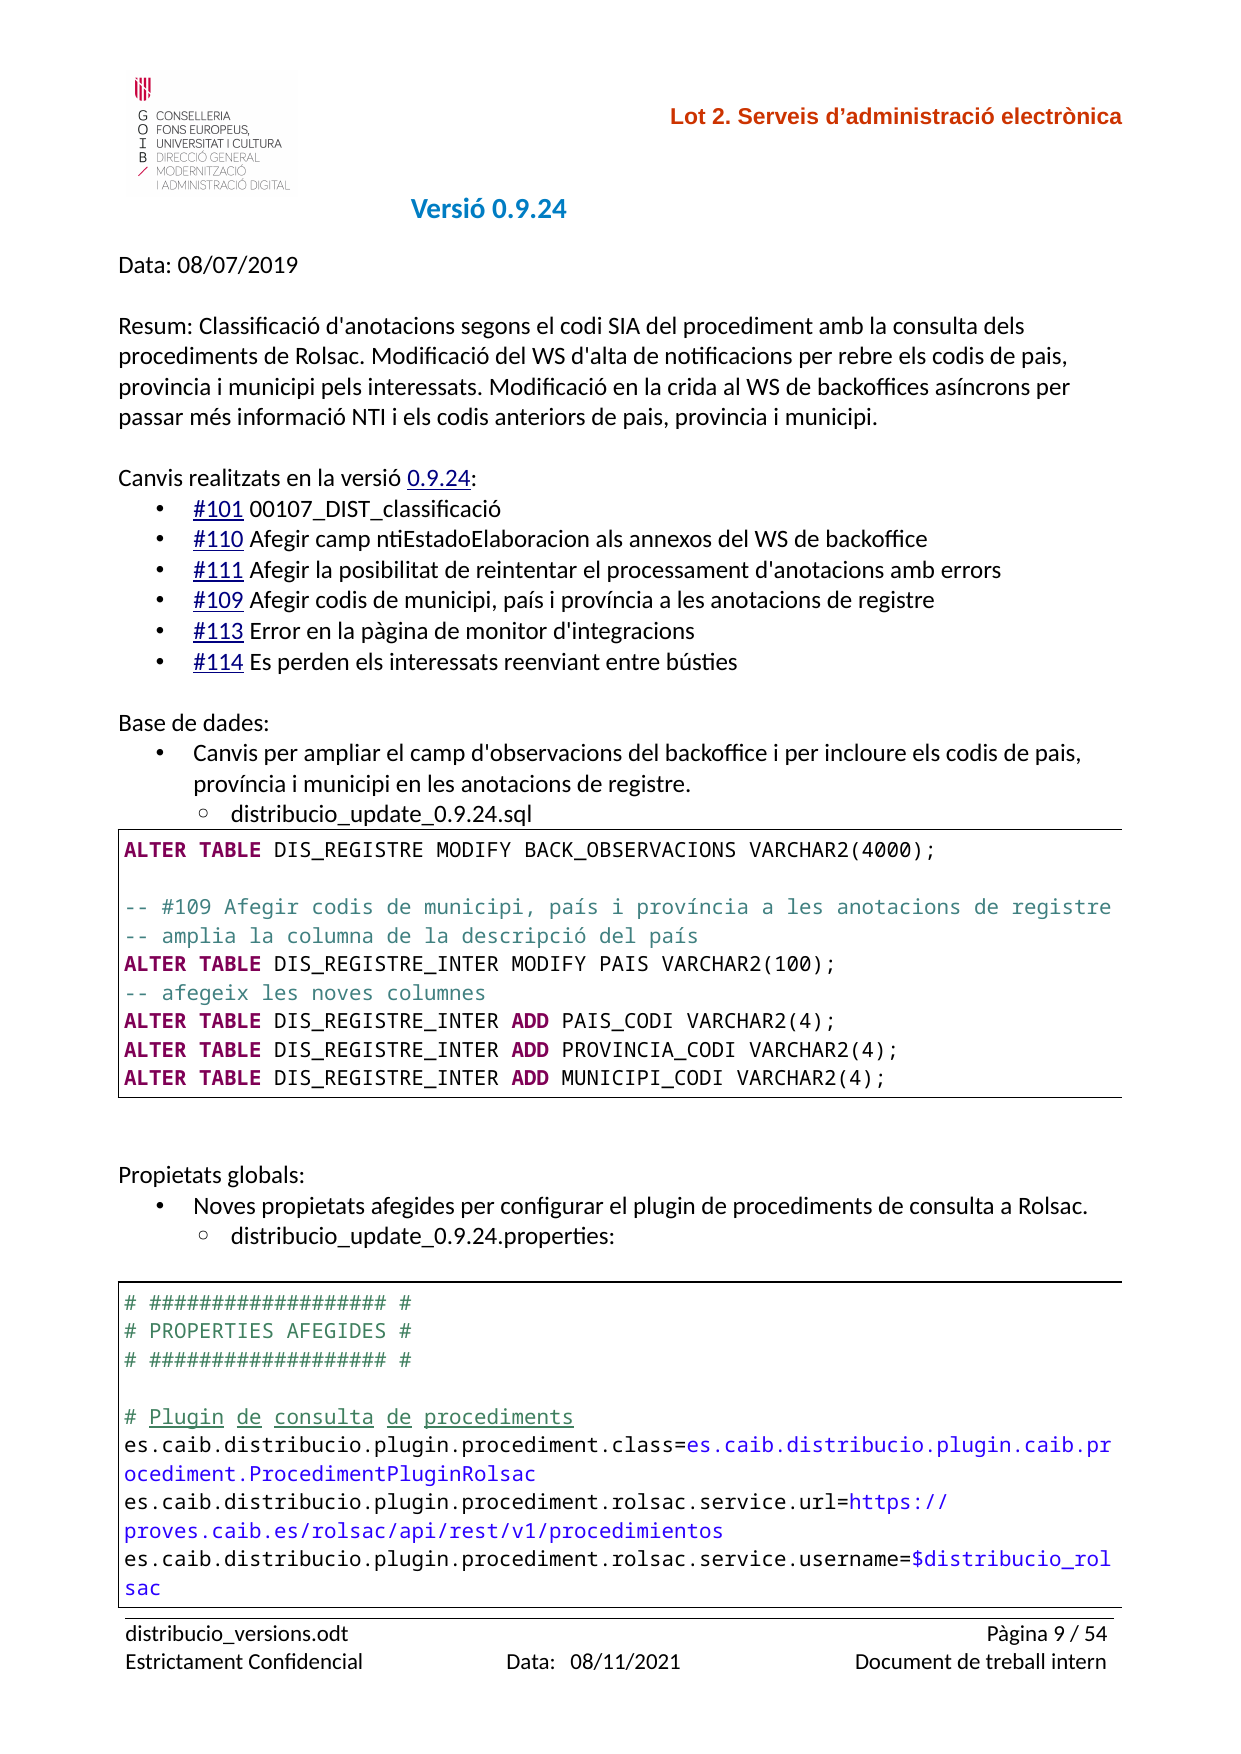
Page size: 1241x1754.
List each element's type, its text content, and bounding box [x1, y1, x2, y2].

picture [126, 70, 299, 197]
list distribucio_update_0.9.24.sql [193, 798, 1122, 829]
list #113 Error en la pàgina de monitor d'integracions [156, 615, 1122, 646]
table_header ALTER TABLE DIS_REGISTRE MODIFY BACK_OBSERVACIONS VARCHAR2(4000); -- #109 Afegir codis de municipi, país i província a les anotacions de registre -- amplia la columna de la descripció del país ALTER TABLE DIS_REGISTRE_INTER MODIFY PAIS VARCHAR2(100); -- afegeix les noves columnes ALTER TABLE DIS_REGISTRE_INTER ADD PAIS_CODI VARCHAR2(4); ALTER TABLE DIS_REGISTRE_INTER ADD PROVINCIA_CODI VARCHAR2(4); ALTER TABLE DIS_REGISTRE_INTER ADD MUNICIPI_CODI VARCHAR2(4); [119, 830, 1122, 1097]
text Base de dades: [118, 707, 1122, 737]
list Noves propietats afegides per configurar el plugin de procediments de consulta a Rolsac. [156, 1190, 1122, 1220]
text Canvis realitzats en la versió 0.9.24: [118, 463, 1122, 493]
list #111 Afegir la posibilitat de reintentar el processament d'anotacions amb errors [156, 554, 1122, 585]
subtitle Versió 0.9.24 [153, 190, 1122, 225]
table_header # ################### # # PROPERTIES AFEGIDES # # ################### # # Plugin de consulta de procediments es.caib.distribucio.plugin.procediment.class=es.caib.distribucio.plugin.caib.procediment.ProcedimentPluginRolsac es.caib.distribucio.plugin.procediment.rolsac.service.url=https://proves.caib.es/rolsac/api/rest/v1/procedimientos es.caib.distribucio.plugin.procediment.rolsac.service.username=$distribucio_rolsac [119, 1283, 1122, 1607]
text Resum: Classificació d'anotacions segons el codi SIA del procediment amb la consulta dels procediments de Rolsac. Modificació del WS d'alta de notificacions per rebre els codis de pais, provincia i municipi pels interessats. Modificació en la crida al WS de backoffices asíncrons per passar més informació NTI i els codis anteriors de pais, provincia i municipi. [118, 310, 1122, 432]
list Canvis per ampliar el camp d'observacions del backoffice i per incloure els codis de pais, província i municipi en les anotacions de registre. [156, 737, 1122, 798]
list distribucio_update_0.9.24.properties: [193, 1220, 1122, 1251]
list #109 Afegir codis de municipi, país i província a les anotacions de registre [156, 585, 1122, 615]
text Propietats globals: [118, 1159, 1122, 1190]
list #110 Afegir camp ntiEstadoElaboracion als annexos del WS de backoffice [156, 524, 1122, 554]
text Data: 08/07/2019 [118, 249, 1122, 279]
list #101 00107_DIST_classificació [156, 493, 1122, 524]
list #114 Es perden els interessats reenviant entre bústies [156, 646, 1122, 676]
